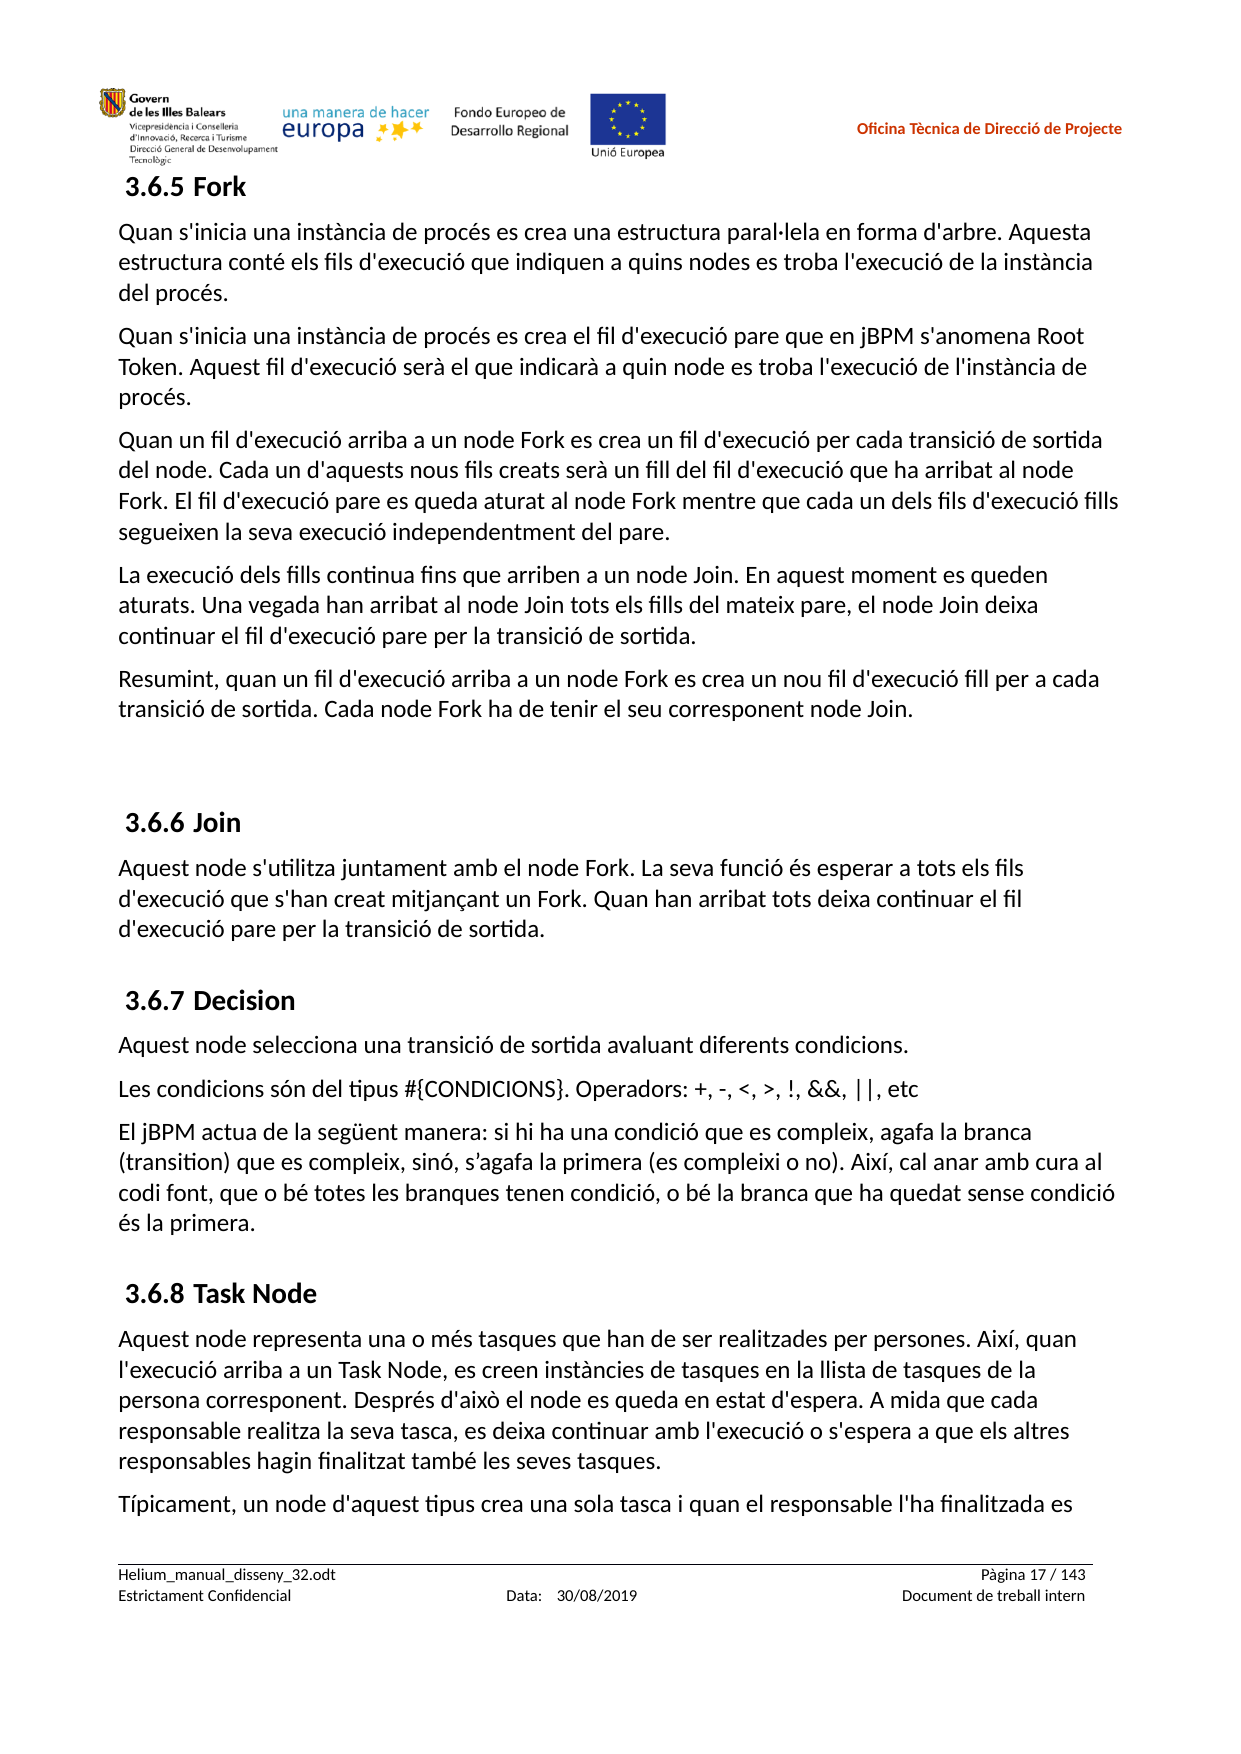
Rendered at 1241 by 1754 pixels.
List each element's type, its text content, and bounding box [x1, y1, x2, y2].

text Aquest node s'utilitza juntament amb el node Fork. La seva funció és esperar a tots els fils d'execució que s'han creat mitjançant un Fork. Quan han arribat tots deixa continuar el fil d'execució pare per la transició de sortida. [118, 852, 1122, 944]
text Aquest node selecciona una transició de sortida avaluant diferents condicions. [118, 1030, 1122, 1060]
text Quan s'inicia una instància de procés es crea una estructura paral·lela en forma d'arbre. Aquesta estructura conté els fils d'execució que indiquen a quins nodes es troba l'execució de la instància del procés. [118, 216, 1122, 308]
text La execució dels fills continua fins que arriben a un node Join. En aquest moment es queden aturats. Una vegada han arribat al node Join tots els fills del mateix pare, el node Join deixa continuar el fil d'execució pare per la transició de sortida. [118, 559, 1122, 650]
text Quan s'inicia una instància de procés es crea el fil d'execució pare que en jBPM s'anomena Root Token. Aquest fil d'execució serà el que indicarà a quin node es troba l'execució de l'instància de procés. [118, 320, 1122, 412]
subtitle Task Node [118, 1275, 1122, 1311]
text Les condicions són del tipus #{CONDICIONS}. Operadors: +, -, <, >, !, &&, ||, etc [118, 1073, 1122, 1103]
subtitle Join [118, 804, 1122, 840]
subtitle Fork [118, 168, 1122, 203]
picture [99, 87, 668, 166]
subtitle Decision [118, 982, 1122, 1017]
text Típicament, un node d'aquest tipus crea una sola tasca i quan el responsable l'ha finalitzada es [118, 1488, 1122, 1519]
text Resumint, quan un fil d'execució arriba a un node Fork es crea un nou fil d'execució fill per a cada transició de sortida. Cada node Fork ha de tenir el seu corresponent node Join. [118, 663, 1122, 724]
text Quan un fil d'execució arriba a un node Fork es crea un fil d'execució per cada transició de sortida del node. Cada un d'aquests nous fils creats serà un fill del fil d'execució que ha arribat al node Fork. El fil d'execució pare es queda aturat al node Fork mentre que cada un dels fils d'execució fills segueixen la seva execució independentment del pare. [118, 424, 1122, 546]
text El jBPM actua de la següent manera: si hi ha una condició que es compleix, agafa la branca (transition) que es compleix, sinó, s’agafa la primera (es compleixi o no). Així, cal anar amb cura al codi font, que o bé totes les branques tenen condició, o bé la branca que ha quedat sense condició és la primera. [118, 1116, 1122, 1238]
text Aquest node representa una o més tasques que han de ser realitzades per persones. Així, quan l'execució arriba a un Task Node, es creen instàncies de tasques en la llista de tasques de la persona corresponent. Després d'això el node es queda en estat d'espera. A mida que cada responsable realitza la seva tasca, es deixa continuar amb l'execució o s'espera a que els altres responsables hagin finalitzat també les seves tasques. [118, 1323, 1122, 1476]
